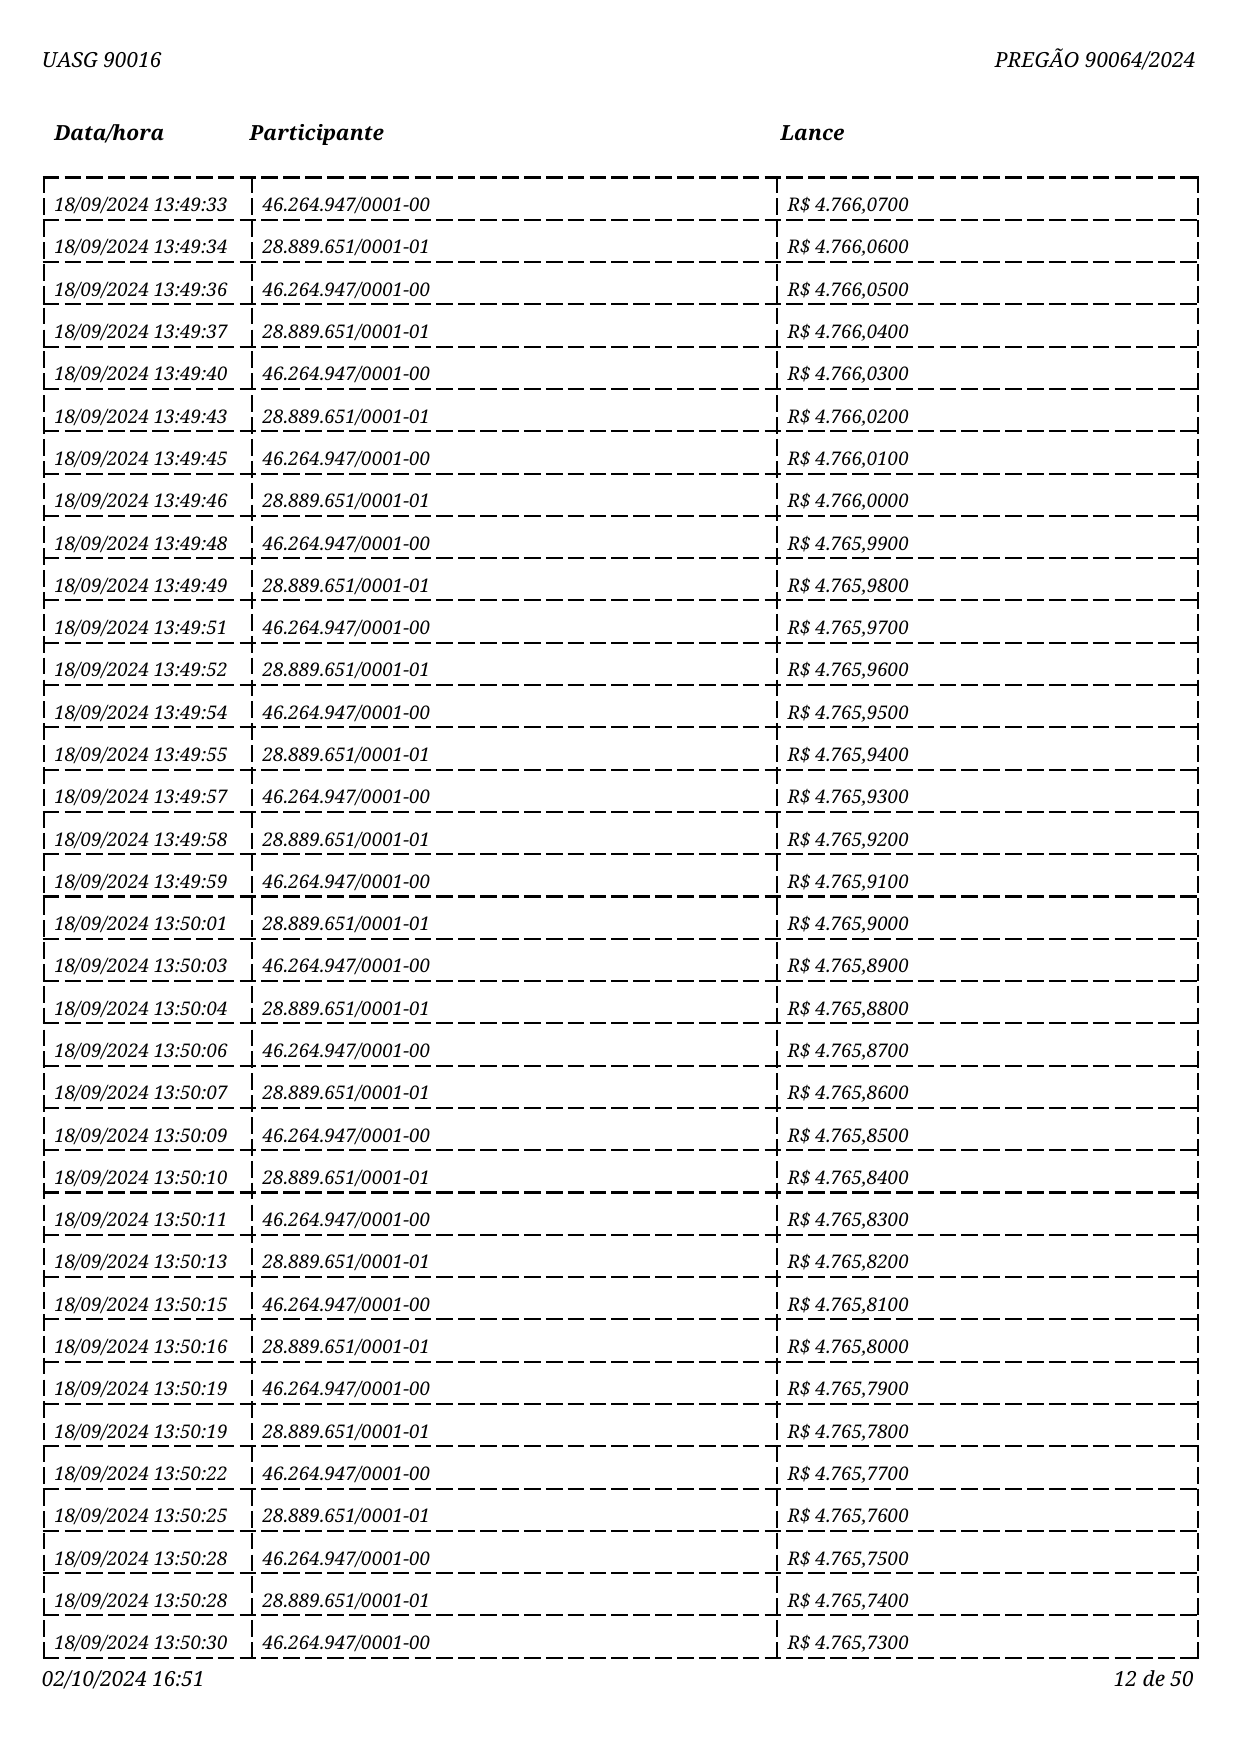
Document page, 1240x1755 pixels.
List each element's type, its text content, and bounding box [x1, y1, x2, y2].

table_cell 46.264.947/0001-00 [252, 1276, 777, 1318]
table_cell 18/09/2024 13:49:59 [44, 853, 252, 895]
table_cell 46.264.947/0001-00 [252, 853, 777, 895]
table_cell 18/09/2024 13:49:45 [44, 430, 252, 472]
table_cell R$ 4.766,0000 [777, 473, 1198, 515]
table_cell R$ 4.765,8200 [777, 1234, 1198, 1276]
table_cell R$ 4.765,8700 [777, 1022, 1198, 1064]
table_cell 46.264.947/0001-00 [252, 515, 777, 557]
table_cell R$ 4.765,8900 [777, 938, 1198, 980]
table_cell 18/09/2024 13:50:06 [44, 1022, 252, 1064]
table_cell 18/09/2024 13:50:01 [44, 895, 252, 938]
table_cell R$ 4.765,9400 [777, 726, 1198, 768]
table_cell 18/09/2024 13:50:28 [44, 1530, 252, 1572]
table_cell 18/09/2024 13:49:54 [44, 684, 252, 726]
table_cell 18/09/2024 13:50:19 [44, 1361, 252, 1403]
table_cell 28.889.651/0001-01 [252, 1403, 777, 1445]
table_cell 28.889.651/0001-01 [252, 642, 777, 684]
table_cell 28.889.651/0001-01 [252, 388, 777, 430]
table_cell R$ 4.765,9300 [777, 769, 1198, 811]
table_cell 28.889.651/0001-01 [252, 303, 777, 346]
table_cell 18/09/2024 13:50:04 [44, 980, 252, 1022]
table_cell 46.264.947/0001-00 [252, 684, 777, 726]
table_cell R$ 4.765,7900 [777, 1361, 1198, 1403]
table_cell 18/09/2024 13:50:30 [44, 1614, 252, 1657]
table_cell R$ 4.765,9900 [777, 515, 1198, 557]
table_cell R$ 4.765,8300 [777, 1191, 1198, 1234]
table_cell 46.264.947/0001-00 [252, 261, 777, 303]
table_cell R$ 4.765,9000 [777, 895, 1198, 938]
table_cell R$ 4.766,0400 [777, 303, 1198, 346]
table_cell 18/09/2024 13:50:28 [44, 1572, 252, 1614]
table_cell 18/09/2024 13:49:43 [44, 388, 252, 430]
table_cell 46.264.947/0001-00 [252, 346, 777, 388]
table_cell 28.889.651/0001-01 [252, 1318, 777, 1361]
table_cell 18/09/2024 13:50:10 [44, 1149, 252, 1191]
table_cell R$ 4.765,7500 [777, 1530, 1198, 1572]
table_cell R$ 4.766,0100 [777, 430, 1198, 472]
table_cell R$ 4.765,7600 [777, 1488, 1198, 1530]
table_cell 28.889.651/0001-01 [252, 895, 777, 938]
table_cell R$ 4.766,0300 [777, 346, 1198, 388]
table_cell R$ 4.765,9600 [777, 642, 1198, 684]
table_cell 46.264.947/0001-00 [252, 430, 777, 472]
table_cell 18/09/2024 13:50:13 [44, 1234, 252, 1276]
table_cell 28.889.651/0001-01 [252, 473, 777, 515]
table_cell 18/09/2024 13:50:07 [44, 1065, 252, 1107]
table_cell 18/09/2024 13:49:34 [44, 219, 252, 261]
table_cell 28.889.651/0001-01 [252, 1065, 777, 1107]
table_cell 46.264.947/0001-00 [252, 1530, 777, 1572]
table_cell 18/09/2024 13:49:48 [44, 515, 252, 557]
table_cell R$ 4.766,0200 [777, 388, 1198, 430]
table_cell 46.264.947/0001-00 [252, 1022, 777, 1064]
table_cell 28.889.651/0001-01 [252, 219, 777, 261]
table_cell R$ 4.765,8800 [777, 980, 1198, 1022]
table_cell 18/09/2024 13:50:15 [44, 1276, 252, 1318]
table_cell 18/09/2024 13:49:55 [44, 726, 252, 768]
table_cell R$ 4.765,8400 [777, 1149, 1198, 1191]
table_cell 28.889.651/0001-01 [252, 1149, 777, 1191]
table_cell 46.264.947/0001-00 [252, 1614, 777, 1657]
table_cell 46.264.947/0001-00 [252, 1445, 777, 1487]
table_cell R$ 4.765,8000 [777, 1318, 1198, 1361]
table_cell 18/09/2024 13:49:37 [44, 303, 252, 346]
table_cell 18/09/2024 13:49:57 [44, 769, 252, 811]
table_cell 18/09/2024 13:49:46 [44, 473, 252, 515]
table_cell 28.889.651/0001-01 [252, 811, 777, 853]
table_cell R$ 4.765,7700 [777, 1445, 1198, 1487]
table_cell 18/09/2024 13:49:49 [44, 557, 252, 599]
table_cell 18/09/2024 13:50:22 [44, 1445, 252, 1487]
table_cell R$ 4.765,8100 [777, 1276, 1198, 1318]
table_cell R$ 4.765,9700 [777, 599, 1198, 642]
table_cell 46.264.947/0001-00 [252, 1361, 777, 1403]
table_cell 28.889.651/0001-01 [252, 1488, 777, 1530]
table_cell 46.264.947/0001-00 [252, 769, 777, 811]
table_cell R$ 4.765,7400 [777, 1572, 1198, 1614]
table_cell 18/09/2024 13:49:58 [44, 811, 252, 853]
table_header 46.264.947/0001-00 [252, 176, 777, 219]
table_cell R$ 4.765,7800 [777, 1403, 1198, 1445]
table_header 18/09/2024 13:49:33 [44, 176, 252, 219]
table_cell 18/09/2024 13:49:51 [44, 599, 252, 642]
table_cell 18/09/2024 13:50:25 [44, 1488, 252, 1530]
table_cell 28.889.651/0001-01 [252, 557, 777, 599]
table_cell 46.264.947/0001-00 [252, 938, 777, 980]
table_cell 18/09/2024 13:50:09 [44, 1107, 252, 1149]
table_cell 18/09/2024 13:49:52 [44, 642, 252, 684]
table_cell 18/09/2024 13:49:40 [44, 346, 252, 388]
table_cell R$ 4.765,9200 [777, 811, 1198, 853]
table_cell 18/09/2024 13:50:16 [44, 1318, 252, 1361]
table_cell 46.264.947/0001-00 [252, 599, 777, 642]
table_cell 18/09/2024 13:50:03 [44, 938, 252, 980]
table_cell R$ 4.765,9100 [777, 853, 1198, 895]
table_cell 28.889.651/0001-01 [252, 980, 777, 1022]
table_cell 18/09/2024 13:50:19 [44, 1403, 252, 1445]
table_cell R$ 4.765,7300 [777, 1614, 1198, 1657]
table_cell 28.889.651/0001-01 [252, 1572, 777, 1614]
table_cell 18/09/2024 13:49:36 [44, 261, 252, 303]
table_cell R$ 4.766,0600 [777, 219, 1198, 261]
table_cell R$ 4.765,9500 [777, 684, 1198, 726]
table_cell 28.889.651/0001-01 [252, 1234, 777, 1276]
table_cell 46.264.947/0001-00 [252, 1107, 777, 1149]
table_cell 46.264.947/0001-00 [252, 1191, 777, 1234]
table_cell R$ 4.765,9800 [777, 557, 1198, 599]
table_header R$ 4.766,0700 [777, 176, 1198, 219]
table_cell R$ 4.765,8500 [777, 1107, 1198, 1149]
table_cell 18/09/2024 13:50:11 [44, 1191, 252, 1234]
table_cell 28.889.651/0001-01 [252, 726, 777, 768]
table_cell R$ 4.765,8600 [777, 1065, 1198, 1107]
table_cell R$ 4.766,0500 [777, 261, 1198, 303]
